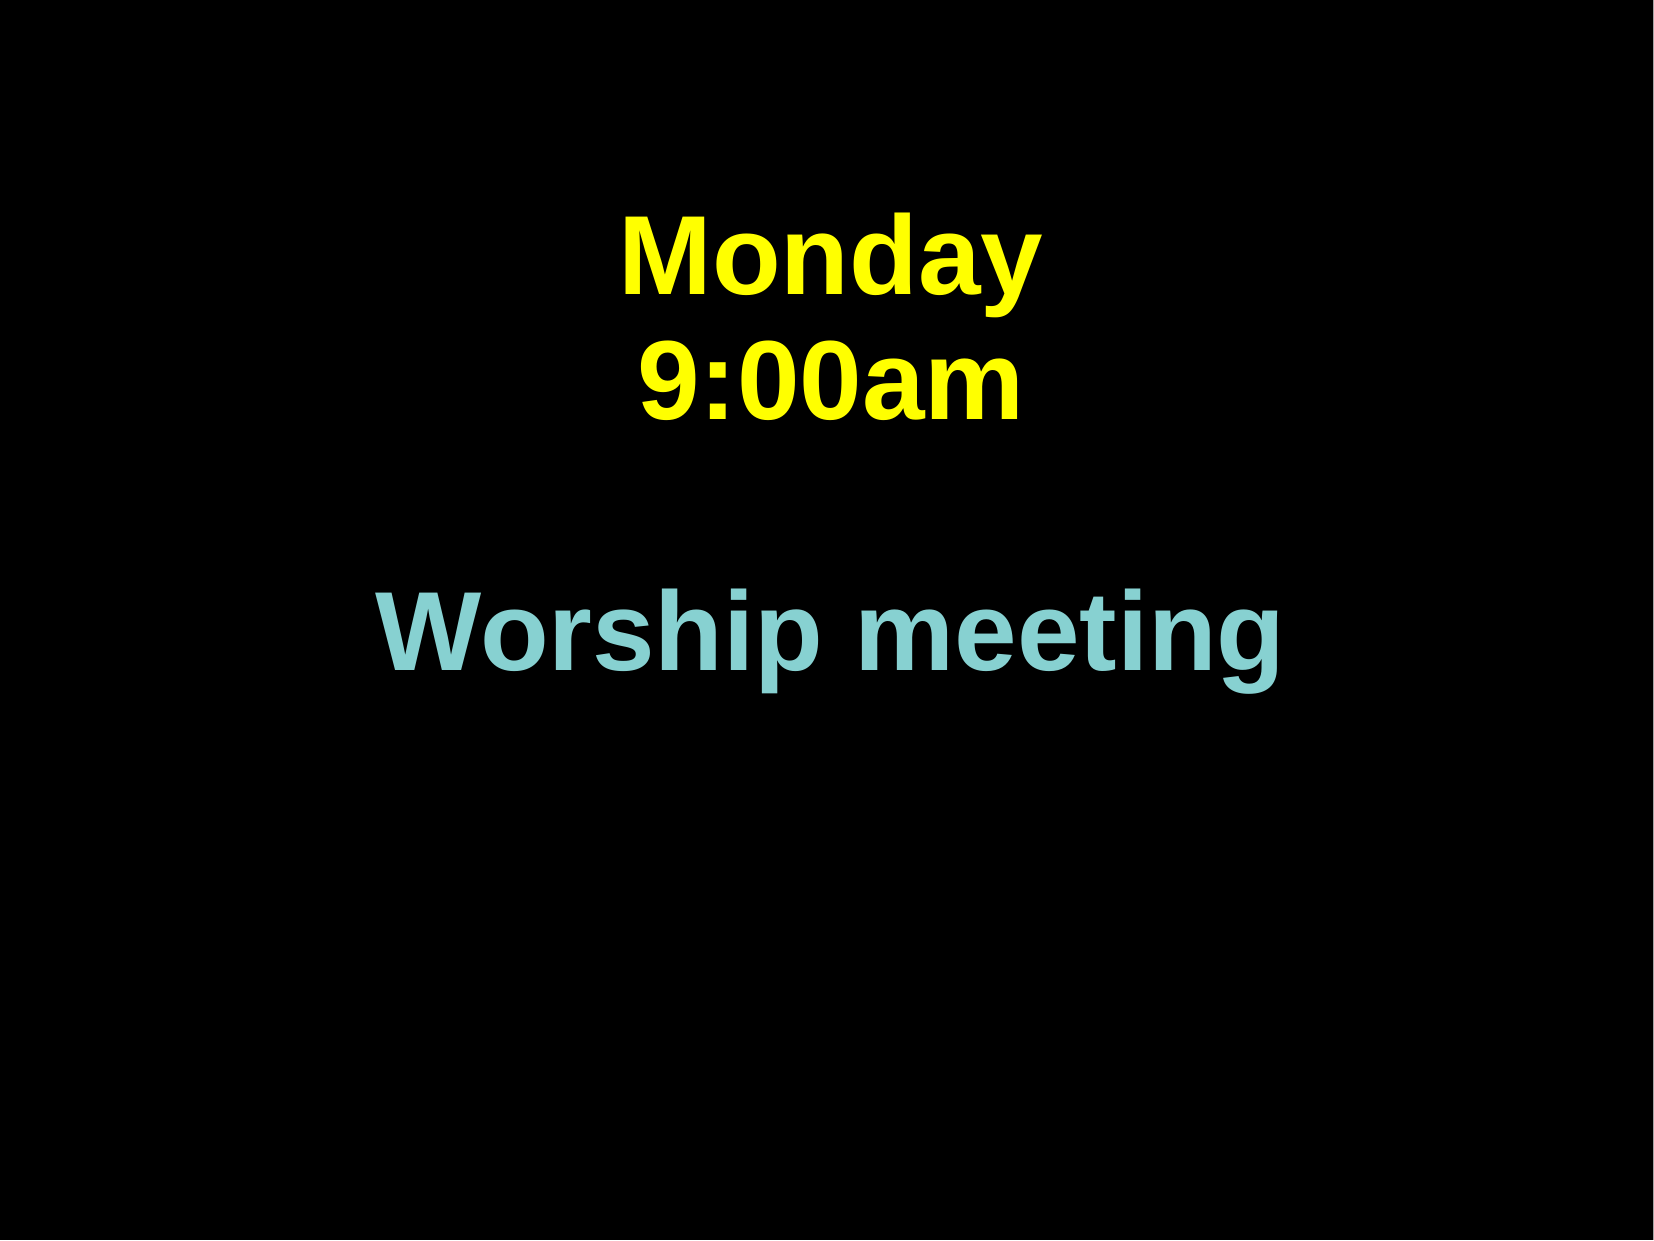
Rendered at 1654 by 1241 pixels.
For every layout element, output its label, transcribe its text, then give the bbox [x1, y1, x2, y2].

text_box Monday 9:00am Worship meeting [59, 59, 1603, 1204]
